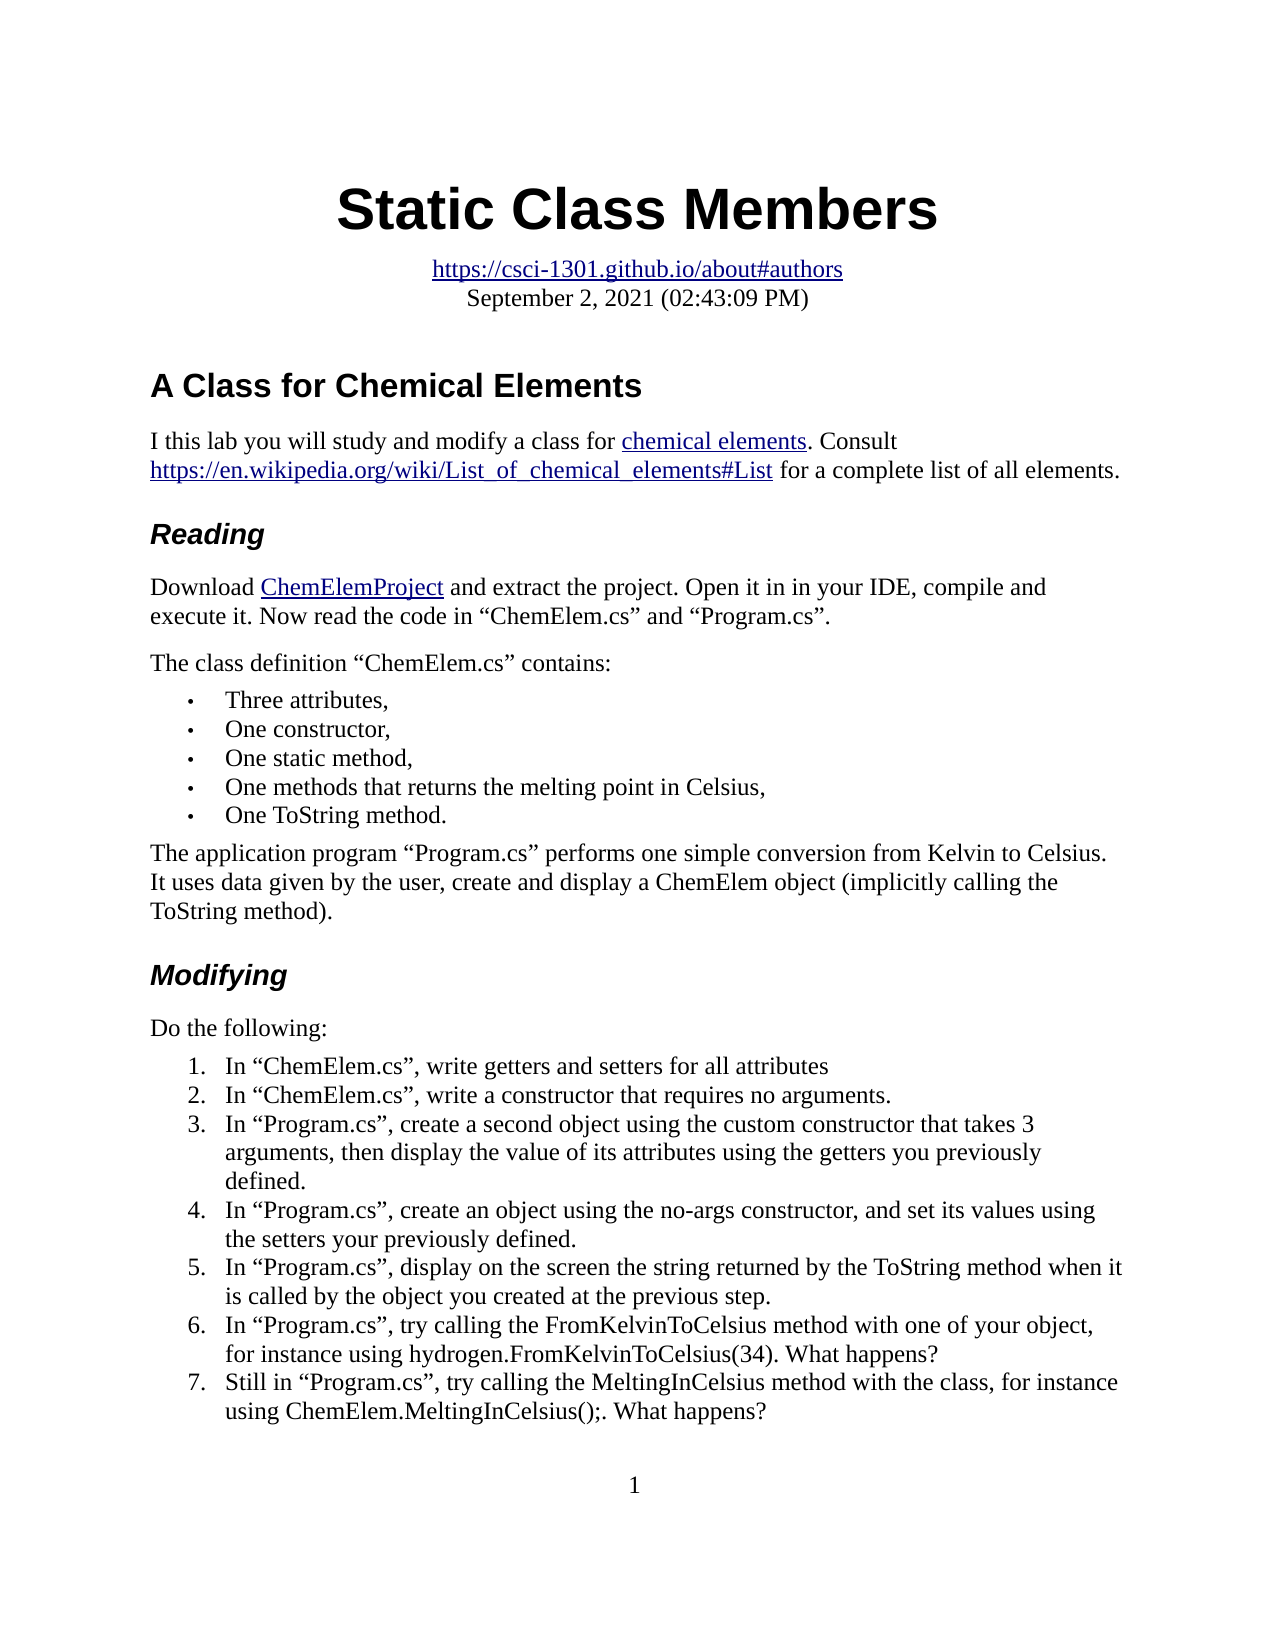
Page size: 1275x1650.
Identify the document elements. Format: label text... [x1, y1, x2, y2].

list One methods that returns the melting point in Celsius, [187, 772, 1125, 801]
text The application program “Program.cs” performs one simple conversion from Kelvin to Celsius. It uses data given by the user, create and display a ChemElem object (implicitly calling the ToString method). [150, 838, 1125, 924]
list One constructor, [187, 714, 1125, 743]
text Download ChemElemProject and extract the project. Open it in in your IDE, compile and execute it. Now read the code in “ChemElem.cs” and “Program.cs”. [150, 572, 1125, 630]
text The class definition “ChemElem.cs” contains: [150, 648, 1125, 677]
text September 2, 2021 (02:43:09 PM) [150, 283, 1125, 312]
text https://csci-1301.github.io/about#authors [150, 254, 1125, 283]
list In “Program.cs”, try calling the FromKelvinToCelsius method with one of your object, for instance using hydrogen.FromKelvinToCelsius(34). What happens? [187, 1310, 1125, 1367]
list One static method, [187, 743, 1125, 772]
title Static Class Members [150, 175, 1125, 242]
list In “ChemElem.cs”, write a constructor that requires no arguments. [187, 1080, 1125, 1109]
subtitle Reading [150, 517, 1125, 551]
list In “ChemElem.cs”, write getters and setters for all attributes [187, 1051, 1125, 1080]
list In “Program.cs”, create an object using the no-args constructor, and set its values using the setters your previously defined. [187, 1195, 1125, 1252]
list One ToString method. [187, 801, 1125, 829]
list Three attributes, [187, 686, 1125, 714]
subtitle Modifying [150, 958, 1125, 992]
text I this lab you will study and modify a class for chemical elements. Consult https://en.wikipedia.org/wiki/List_of_chemical_elements#List for a complete list of all elements. [150, 426, 1125, 483]
text Do the following: [150, 1013, 1125, 1042]
list In “Program.cs”, create a second object using the custom constructor that takes 3 arguments, then display the value of its attributes using the getters you previously defined. [187, 1109, 1125, 1195]
list In “Program.cs”, display on the screen the string returned by the ToString method when it is called by the object you created at the previous step. [187, 1252, 1125, 1310]
list Still in “Program.cs”, try calling the MeltingInCelsius method with the class, for instance using ChemElem.MeltingInCelsius();. What happens? [187, 1367, 1125, 1425]
subtitle A Class for Chemical Elements [150, 366, 1125, 404]
